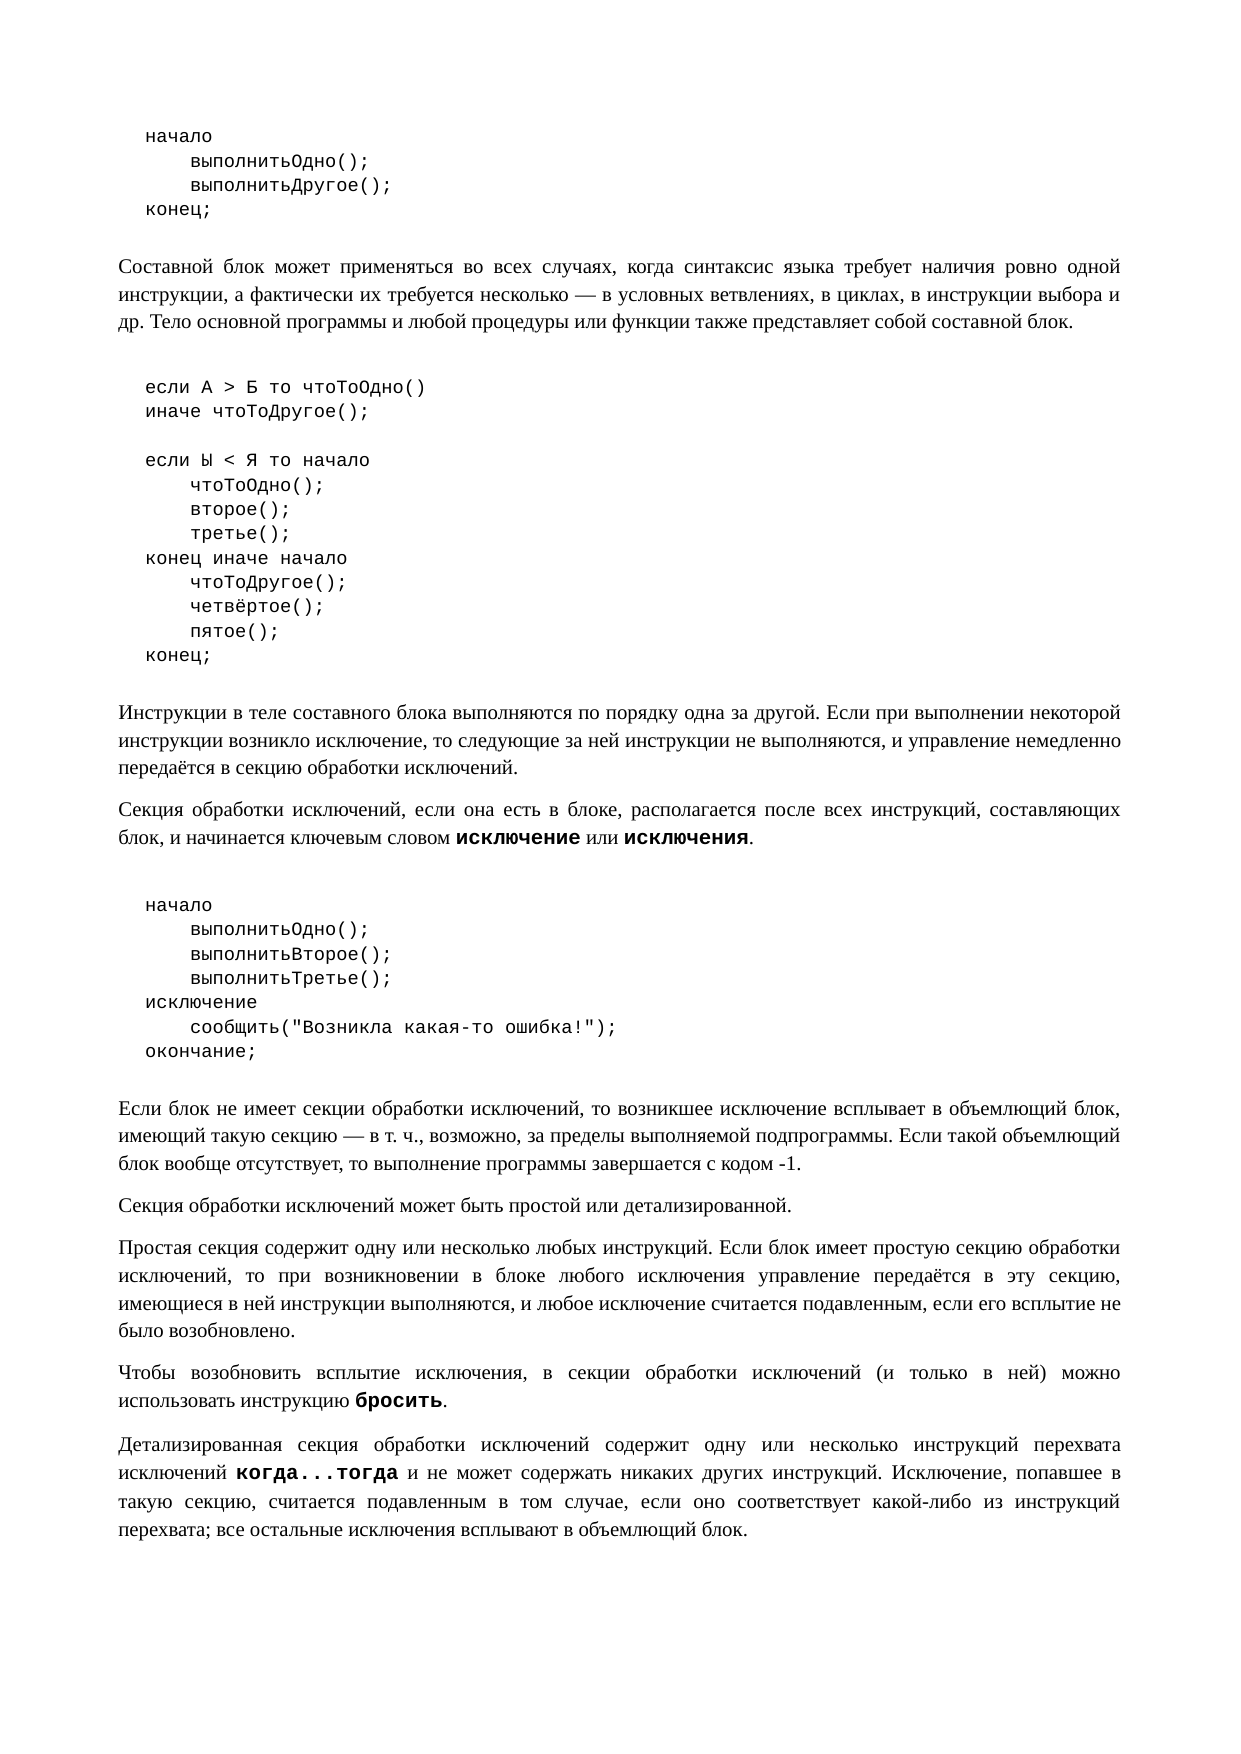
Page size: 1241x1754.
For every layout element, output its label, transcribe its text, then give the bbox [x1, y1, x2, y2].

text Если блок не имеет секции обработки исключений, то возникшее исключение всплывает в объемлющий блок, имеющий такую секцию — в т. ч., возможно, за пределы выполняемой подпрограммы. Если такой объемлющий блок вообще отсутствует, то выполнение программы завершается с кодом -1. [118, 1096, 1122, 1175]
text начало выполнитьОдно(); выполнитьВторое(); выполнитьТретье(); исключение сообщить("Возникла какая-то ошибка!"); окончание; [136, 887, 1104, 1072]
text Секция обработки исключений может быть простой или детализированной. [118, 1193, 1122, 1217]
text Детализированная секция обработки исключений содержит одну или несколько инструкций перехвата исключений когда...тогда и не может содержать никаких других инструкций. Исключение, попавшее в такую секцию, считается подавленным в том случае, если оно соответствует какой-либо из инструкций перехвата; все остальные исключения всплывают в объемлющий блок. [118, 1432, 1122, 1541]
text если А > Б то чтоТоОдно() иначе чтоТоДругое(); [136, 369, 1104, 423]
text начало выполнитьОдно(); выполнитьДругое(); конец; [136, 118, 1104, 230]
text Составной блок может применяться во всех случаях, когда синтаксис языка требует наличия ровно одной инструкции, а фактически их требуется несколько — в условных ветвлениях, в циклах, в инструкции выбора и др. Тело основной программы и любой процедуры или функции также представляет собой составной блок. [118, 254, 1122, 333]
text Инструкции в теле составного блока выполняются по порядку одна за другой. Если при выполнении некоторой инструкции возникло исключение, то следующие за ней инструкции не выполняются, и управление немедленно передаётся в секцию обработки исключений. [118, 700, 1122, 779]
text Чтобы возобновить всплытие исключения, в секции обработки исключений (и только в ней) можно использовать инструкцию бросить. [118, 1360, 1122, 1414]
text если Ы < Я то начало чтоТоОдно(); второе(); третье(); конец иначе начало чтоТоДругое(); четвёртое(); пятое(); конец; [136, 442, 1104, 676]
text Простая секция содержит одну или несколько любых инструкций. Если блок имеет простую секцию обработки исключений, то при возникновении в блоке любого исключения управление передаётся в эту секцию, имеющиеся в ней инструкции выполняются, и любое исключение считается подавленным, если его всплытие не было возобновлено. [118, 1235, 1122, 1342]
text Секция обработки исключений, если она есть в блоке, располагается после всех инструкций, составляющих блок, и начинается ключевым словом исключение или исключения. [118, 797, 1122, 851]
